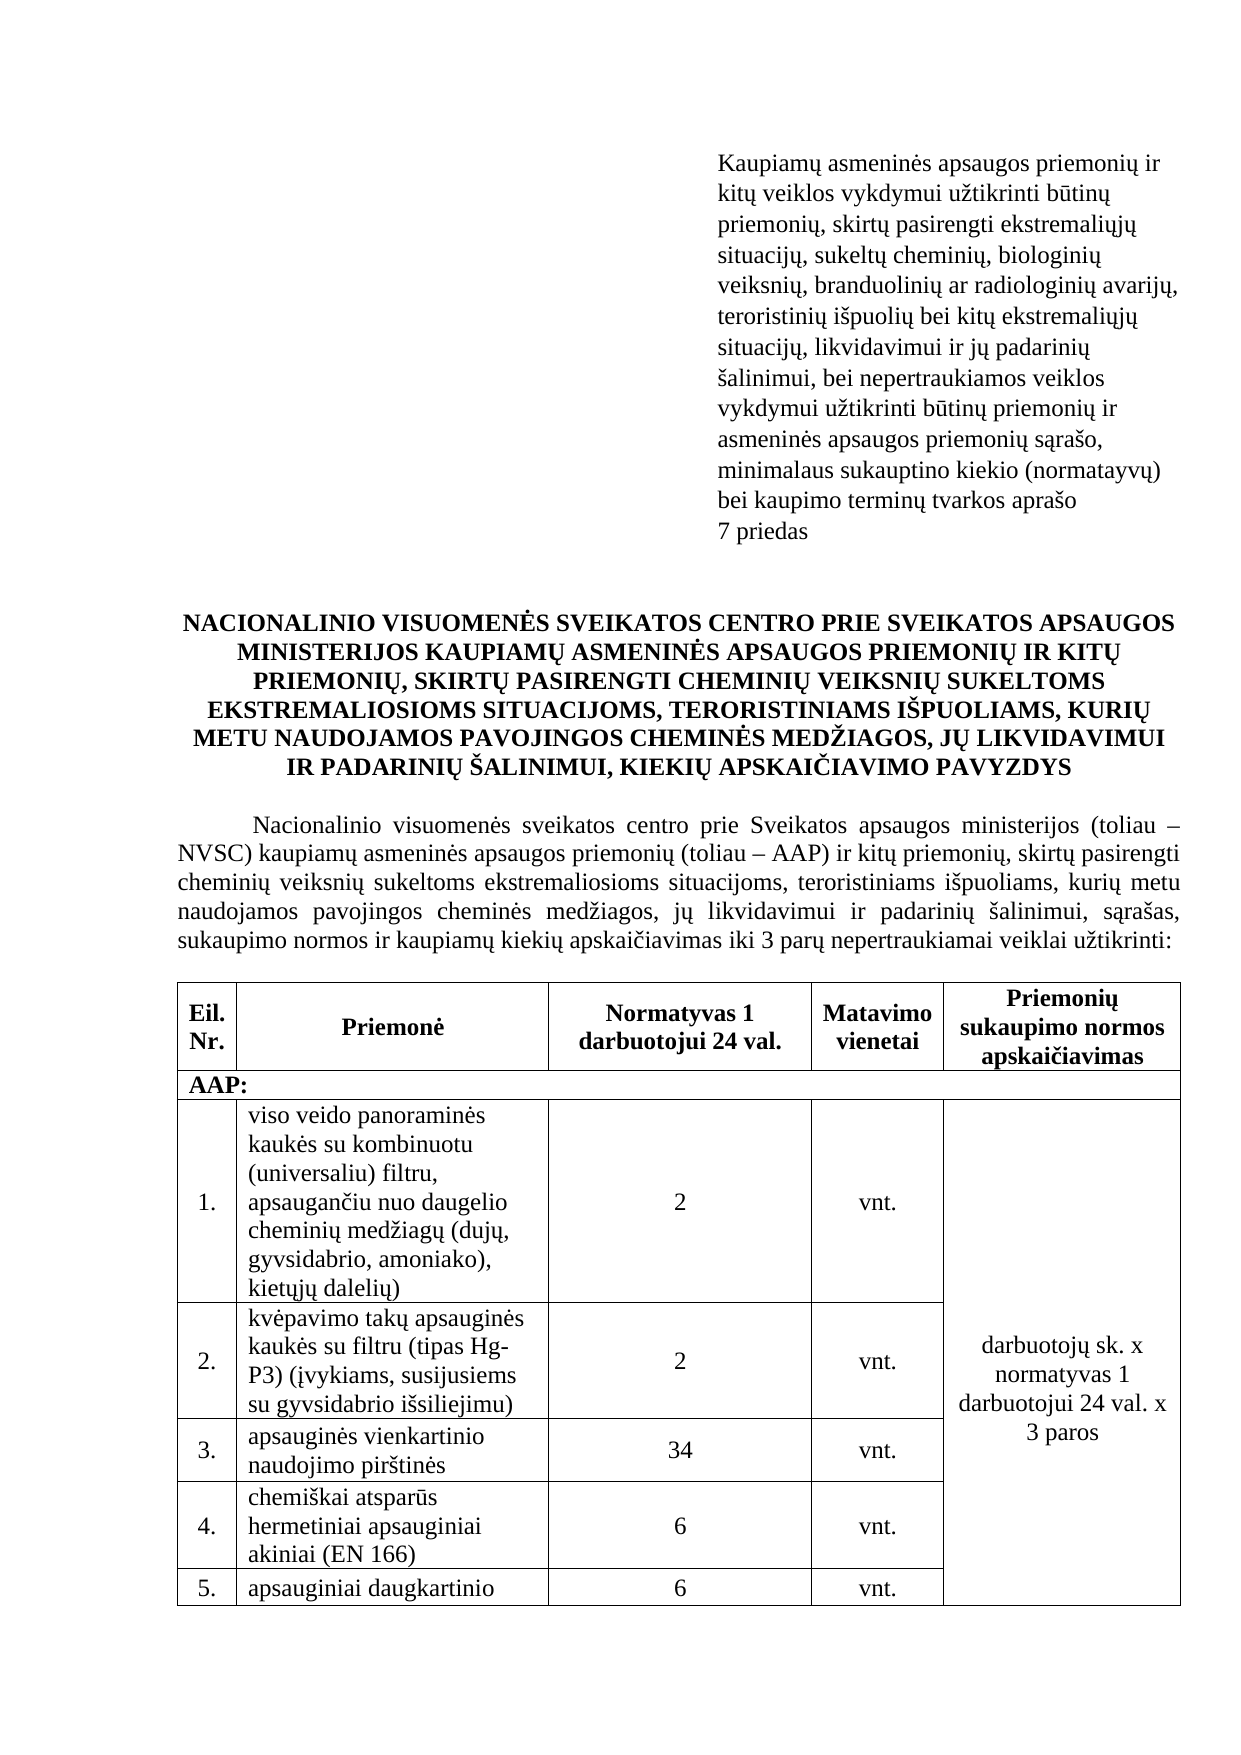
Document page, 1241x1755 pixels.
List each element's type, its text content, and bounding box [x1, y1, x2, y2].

text kitų veiklos vykdymui užtikrinti būtinų [717, 178, 1181, 207]
text 7 priedas [582, 516, 1181, 545]
table_header Normatyvas 1 darbuotojui 24 val. [549, 983, 811, 1069]
text minimalaus sukauptino kiekio (normatayvų) [717, 455, 1181, 484]
table_cell 1. [178, 1100, 236, 1302]
table_cell darbuotojų sk. x normatyvas 1 darbuotojui 24 val. x 3 paros [944, 1100, 1180, 1605]
table_cell kvėpavimo takų apsauginės kaukės su filtru (tipas Hg-P3) (įvykiams, susijusiems su gyvsidabrio išsiliejimu) [237, 1303, 548, 1418]
table_cell 4. [178, 1482, 236, 1568]
table_cell 2. [178, 1303, 236, 1418]
text teroristinių išpuolių bei kitų ekstremaliųjų [717, 301, 1181, 330]
text veiksnių, branduolinių ar radiologinių avarijų, [717, 271, 1181, 299]
text priemonių, skirtų pasirengti ekstremaliųjų [717, 209, 1181, 238]
table_cell vnt. [812, 1482, 943, 1568]
text šalinimui, bei nepertraukiamos veiklos [717, 363, 1181, 391]
table_cell apsauginės vienkartinio naudojimo pirštinės [237, 1419, 548, 1481]
table_cell apsauginiai daugkartinio [237, 1569, 548, 1605]
text asmeninės apsaugos priemonių sąrašo, [717, 424, 1181, 453]
table_cell chemiškai atsparūs hermetiniai apsauginiai akiniai (EN 166) [237, 1482, 548, 1568]
text NACIONALINIO VISUOMENĖS SVEIKATOS CENTRO PRIE SVEIKATOS APSAUGOS MINISTERIJOS KAUPIAMŲ ASMENINĖS APSAUGOS PRIEMONIŲ IR KITŲ PRIEMONIŲ, SKIRTŲ PASIRENGTI CHEMINIŲ VEIKSNIŲ SUKELTOMS EKSTREMALIOSIOMS SITUACIJOMS, TERORISTINIAMS IŠPUOLIAMS, KURIŲ METU NAUDOJAMOS PAVOJINGOS CHEMINĖS MEDŽIAGOS, JŲ LIKVIDAVIMUI IR PADARINIŲ ŠALINIMUI, KIEKIŲ APSKAIČIAVIMO PAVYZDYS [177, 608, 1181, 781]
text situacijų, likvidavimui ir jų padarinių [717, 332, 1181, 361]
text vykdymui užtikrinti būtinų priemonių ir [717, 393, 1181, 422]
table_cell vnt. [812, 1100, 943, 1302]
table_header Eil. Nr. [178, 983, 236, 1069]
table_cell 5. [178, 1569, 236, 1605]
text situacijų, sukeltų cheminių, biologinių [717, 240, 1181, 268]
table_cell 6 [549, 1482, 811, 1568]
table_cell 3. [178, 1419, 236, 1481]
table_header Priemonė [237, 983, 548, 1069]
table_cell vnt. [812, 1303, 943, 1418]
table_cell 2 [549, 1303, 811, 1418]
table_cell 2 [549, 1100, 811, 1302]
table_cell viso veido panoraminės kaukės su kombinuotu (universaliu) filtru, apsaugančiu nuo daugelio cheminių medžiagų (dujų, gyvsidabrio, amoniako), kietųjų dalelių) [237, 1100, 548, 1302]
table_header Priemonių sukaupimo normos apskaičiavimas [944, 983, 1180, 1069]
text Nacionalinio visuomenės sveikatos centro prie Sveikatos apsaugos ministerijos (toliau – NVSC) kaupiamų asmeninės apsaugos priemonių (toliau – AAP) ir kitų priemonių, skirtų pasirengti cheminių veiksnių sukeltoms ekstremaliosioms situacijoms, teroristiniams išpuoliams, kurių metu naudojamos pavojingos cheminės medžiagos, jų likvidavimui ir padarinių šalinimui, sąrašas, sukaupimo normos ir kaupiamų kiekių apskaičiavimas iki 3 parų nepertraukiamai veiklai užtikrinti: [177, 810, 1181, 953]
text Kaupiamų asmeninės apsaugos priemonių ir [717, 148, 1181, 176]
table_cell 6 [549, 1569, 811, 1605]
table_cell 34 [549, 1419, 811, 1481]
table_cell vnt. [812, 1419, 943, 1481]
table_header Matavimo vienetai [812, 983, 943, 1069]
table_cell vnt. [812, 1569, 943, 1605]
table_cell AAP: [178, 1071, 1180, 1099]
text bei kaupimo terminų tvarkos aprašo [717, 486, 1181, 514]
